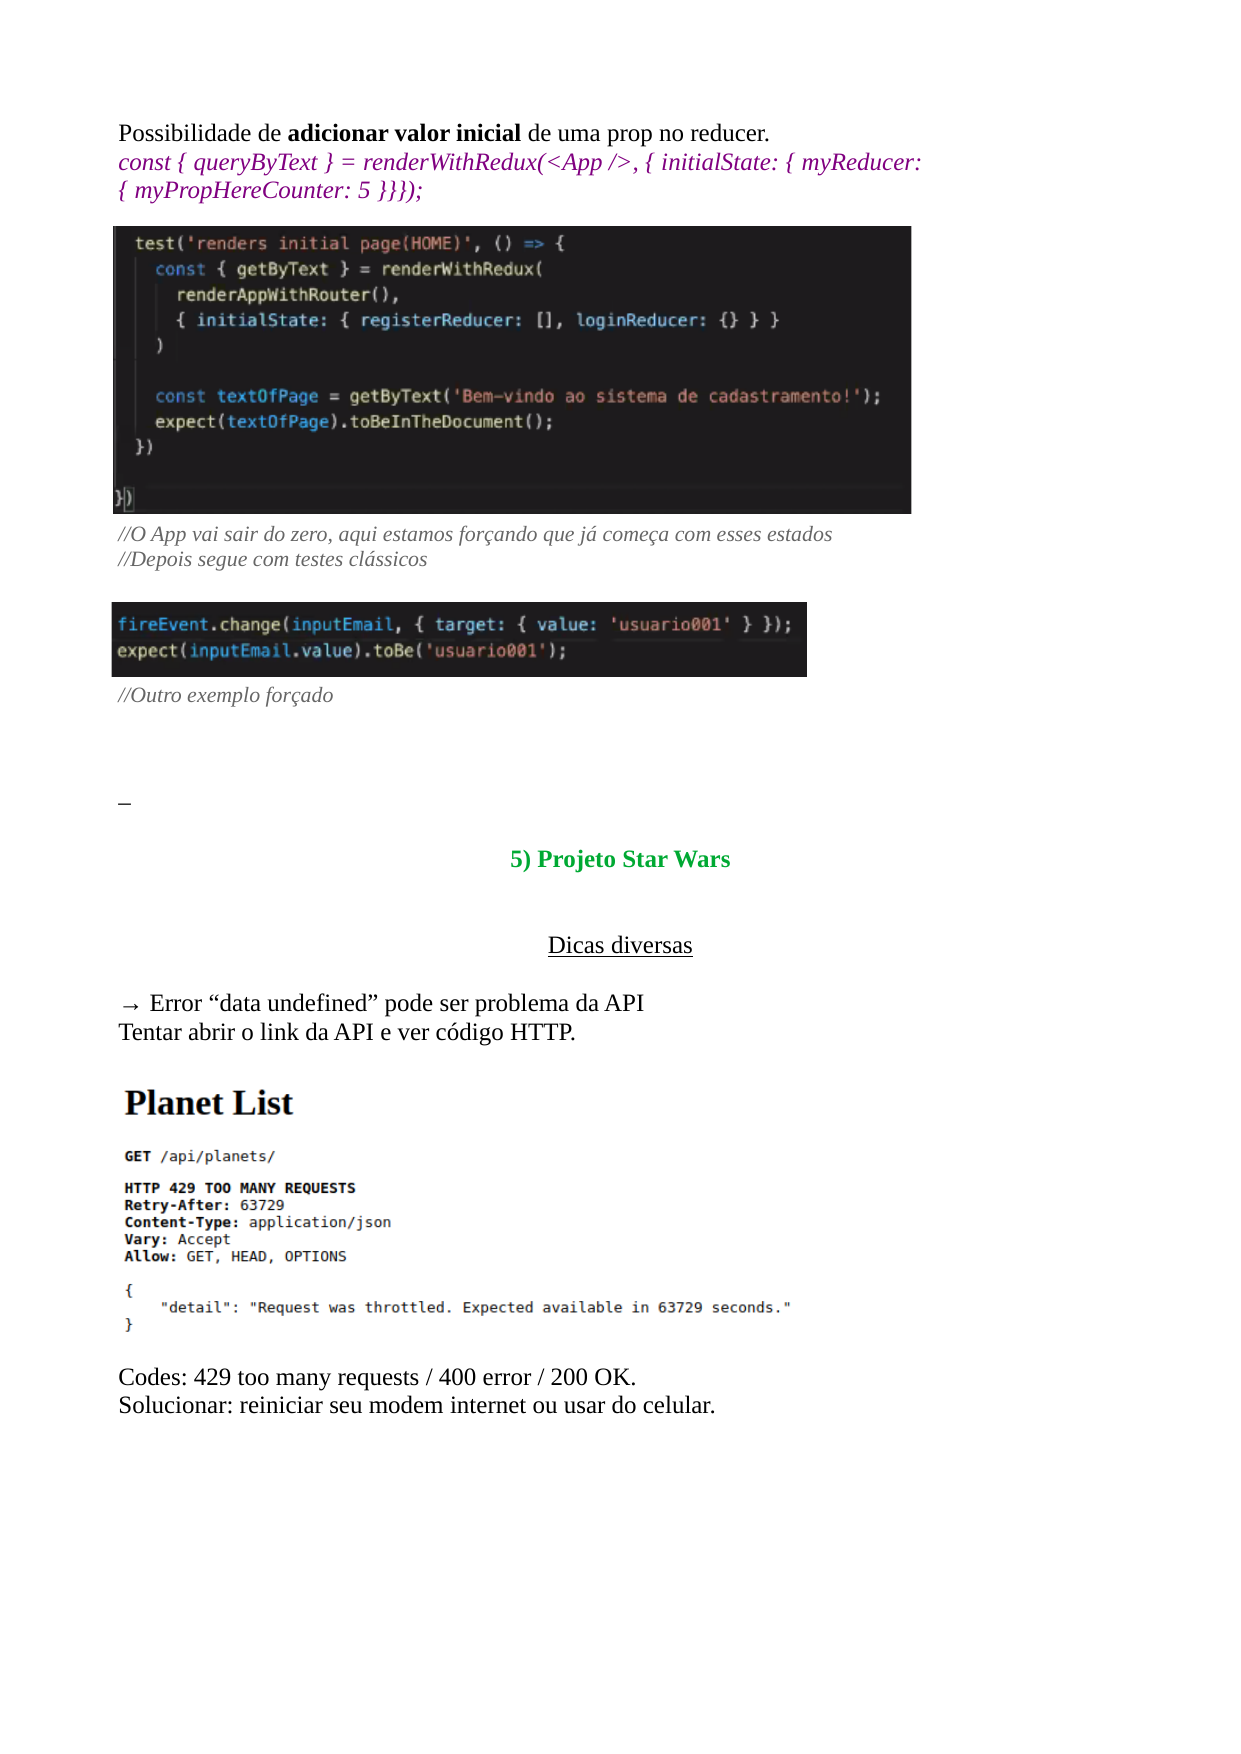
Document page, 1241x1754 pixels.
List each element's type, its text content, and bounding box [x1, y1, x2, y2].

text Solucionar: reiniciar seu modem internet ou usar do celular. [118, 1391, 1122, 1419]
text //Outro exemplo forçado [118, 682, 1122, 708]
text – [118, 787, 1122, 816]
text Dicas diversas [118, 931, 1122, 959]
text Tentar abrir o link da API e ver código HTTP. [118, 1017, 1122, 1046]
picture [120, 1076, 820, 1358]
text //O App vai sair do zero, aqui estamos forçando que já começa com esses estados [118, 521, 1122, 546]
text Possibilidade de adicionar valor inicial de uma prop no reducer. [118, 118, 1122, 147]
text Codes: 429 too many requests / 400 error / 200 OK. [118, 1362, 1122, 1391]
picture [113, 226, 912, 514]
text → Error “data undefined” pode ser problema da API [118, 988, 1122, 1017]
picture [111, 602, 807, 677]
text const { queryByText } = renderWithRedux(<App />, { initialState: { myReducer: { myPropHereCounter: 5 }}}); [118, 147, 1122, 204]
text 5) Projeto Star Wars [118, 844, 1122, 873]
text //Depois segue com testes clássicos [118, 546, 1122, 571]
